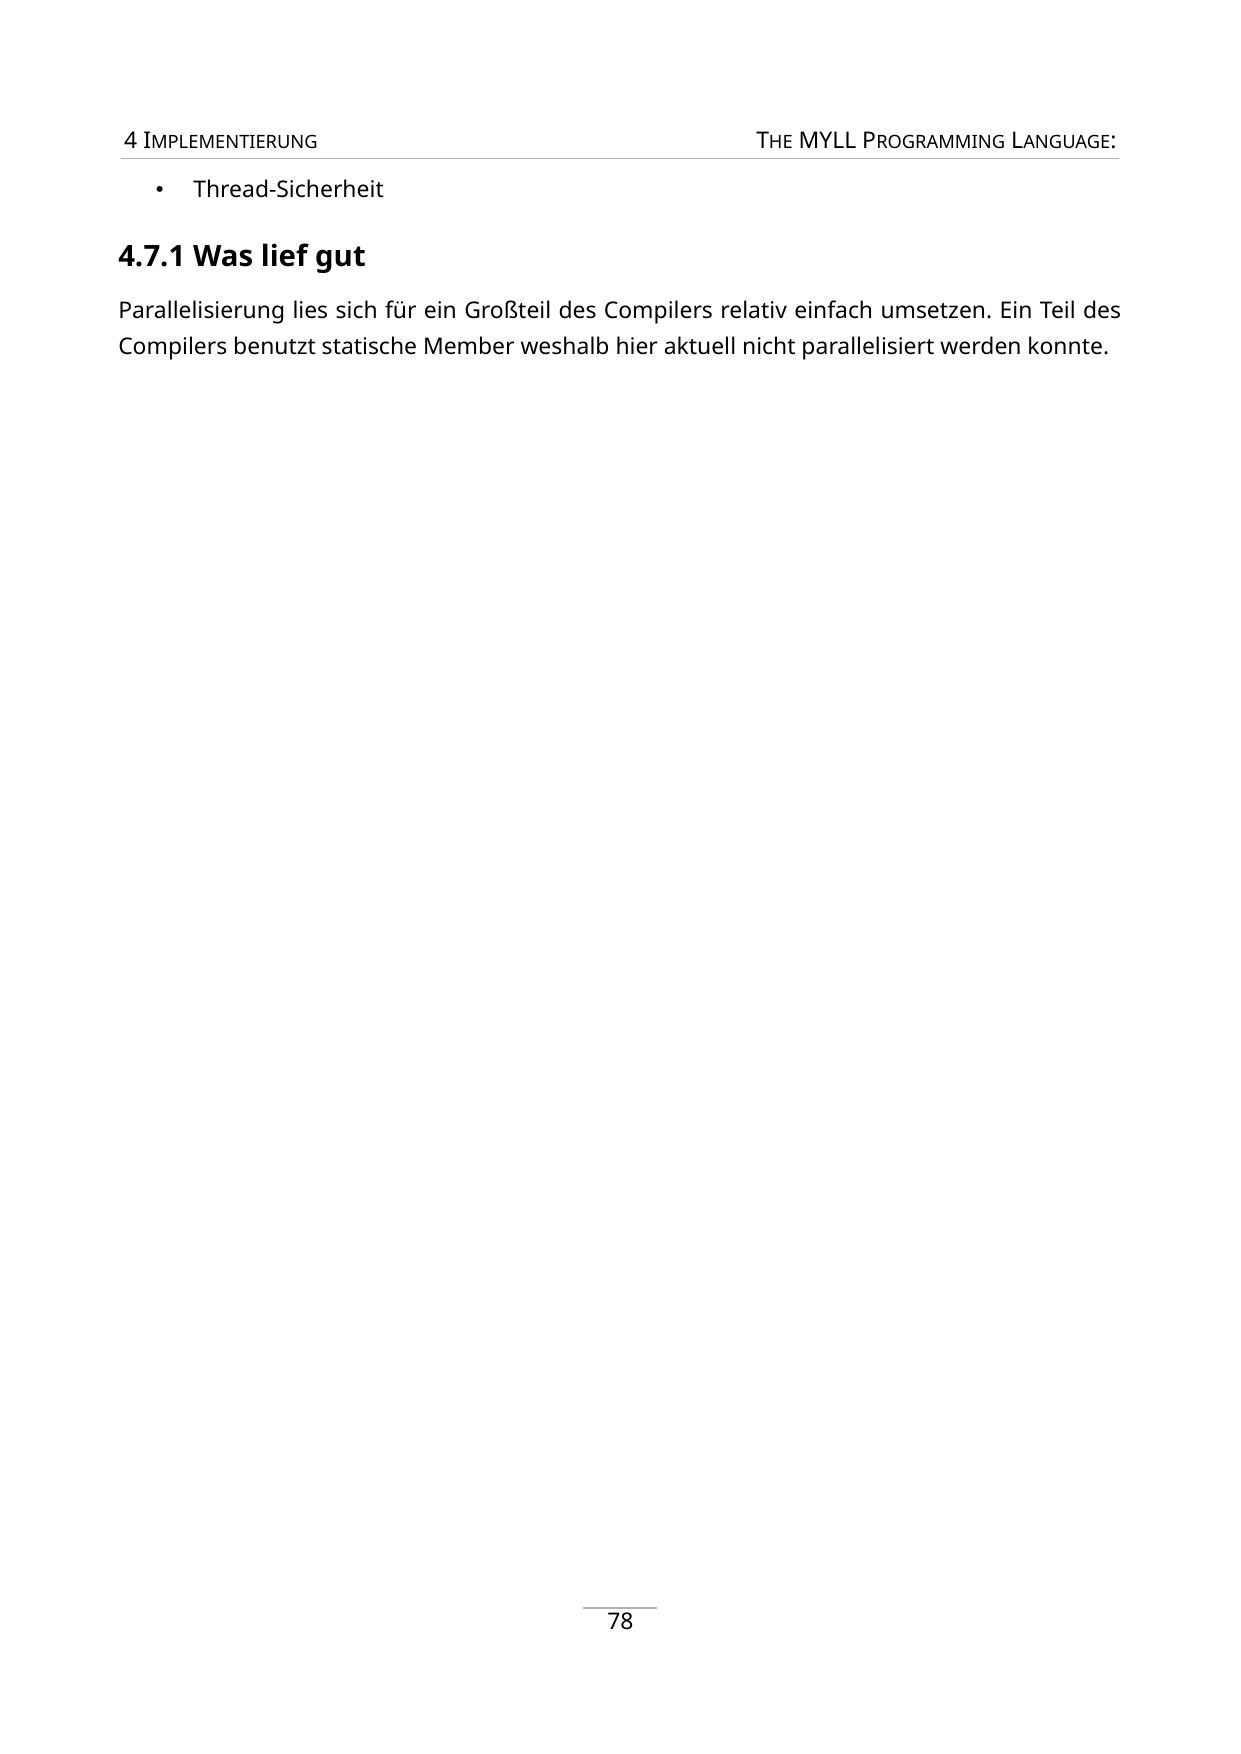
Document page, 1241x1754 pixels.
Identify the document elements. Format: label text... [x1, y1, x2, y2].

text Parallelisierung lies sich für ein Großteil des Compilers relativ einfach umsetzen. Ein Teil des Compilers benutzt statische Member weshalb hier aktuell nicht parallelisiert werden konnte. [118, 294, 1122, 361]
list Thread-Sicherheit [156, 173, 1122, 204]
subtitle Was lief gut [118, 235, 1122, 275]
